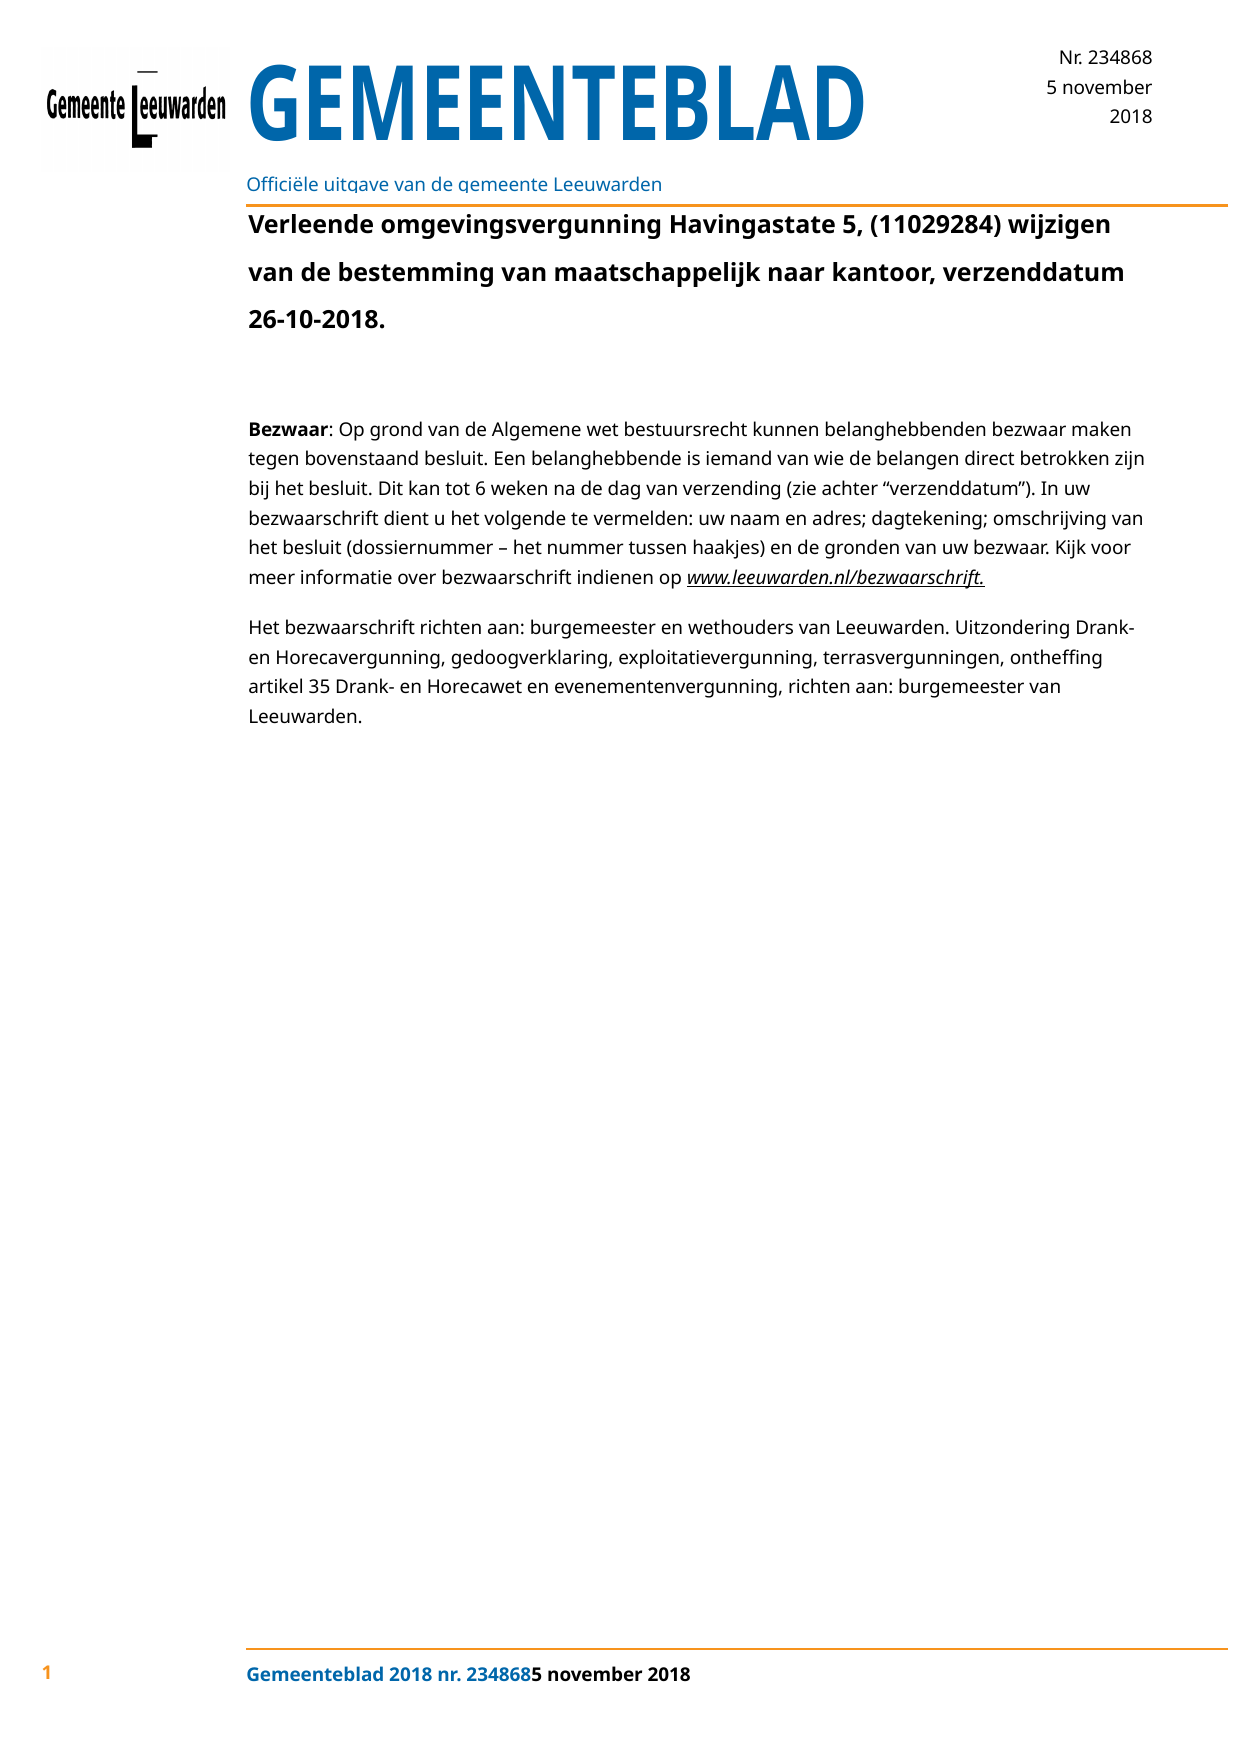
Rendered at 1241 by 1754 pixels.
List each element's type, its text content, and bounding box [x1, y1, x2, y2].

picture [41, 47, 231, 172]
text Bezwaar: Op grond van de Algemene wet bestuursrecht kunnen belanghebbenden bezwaar maken tegen bovenstaand besluit. Een belanghebbende is iemand van wie de belangen direct betrokken zijn bij het besluit. Dit kan tot 6 weken na de dag van verzending (zie achter “verzenddatum”). In uw bezwaarschrift dient u het volgende te vermelden: uw naam en adres; dagtekening; omschrijving van het besluit (dossiernummer – het nummer tussen haakjes) en de gronden van uw bezwaar. Kijk voor meer informatie over bezwaarschrift indienen op www.leeuwarden.nl/bezwaarschrift. [248, 416, 1152, 589]
text Verleende omgevingsvergunning Havingastate 5, (11029284) wijzigen van de bestemming van maatschappelijk naar kantoor, verzenddatum 26-10-2018. [248, 207, 1152, 336]
text Het bezwaarschrift richten aan: burgemeester en wethouders van Leeuwarden. Uitzondering Drank- en Horecavergunning, gedoogverklaring, exploitatievergunning, terrasvergunningen, ontheffing artikel 35 Drank- en Horecawet en evenementenvergunning, richten aan: burgemeester van Leeuwarden. [248, 614, 1152, 729]
